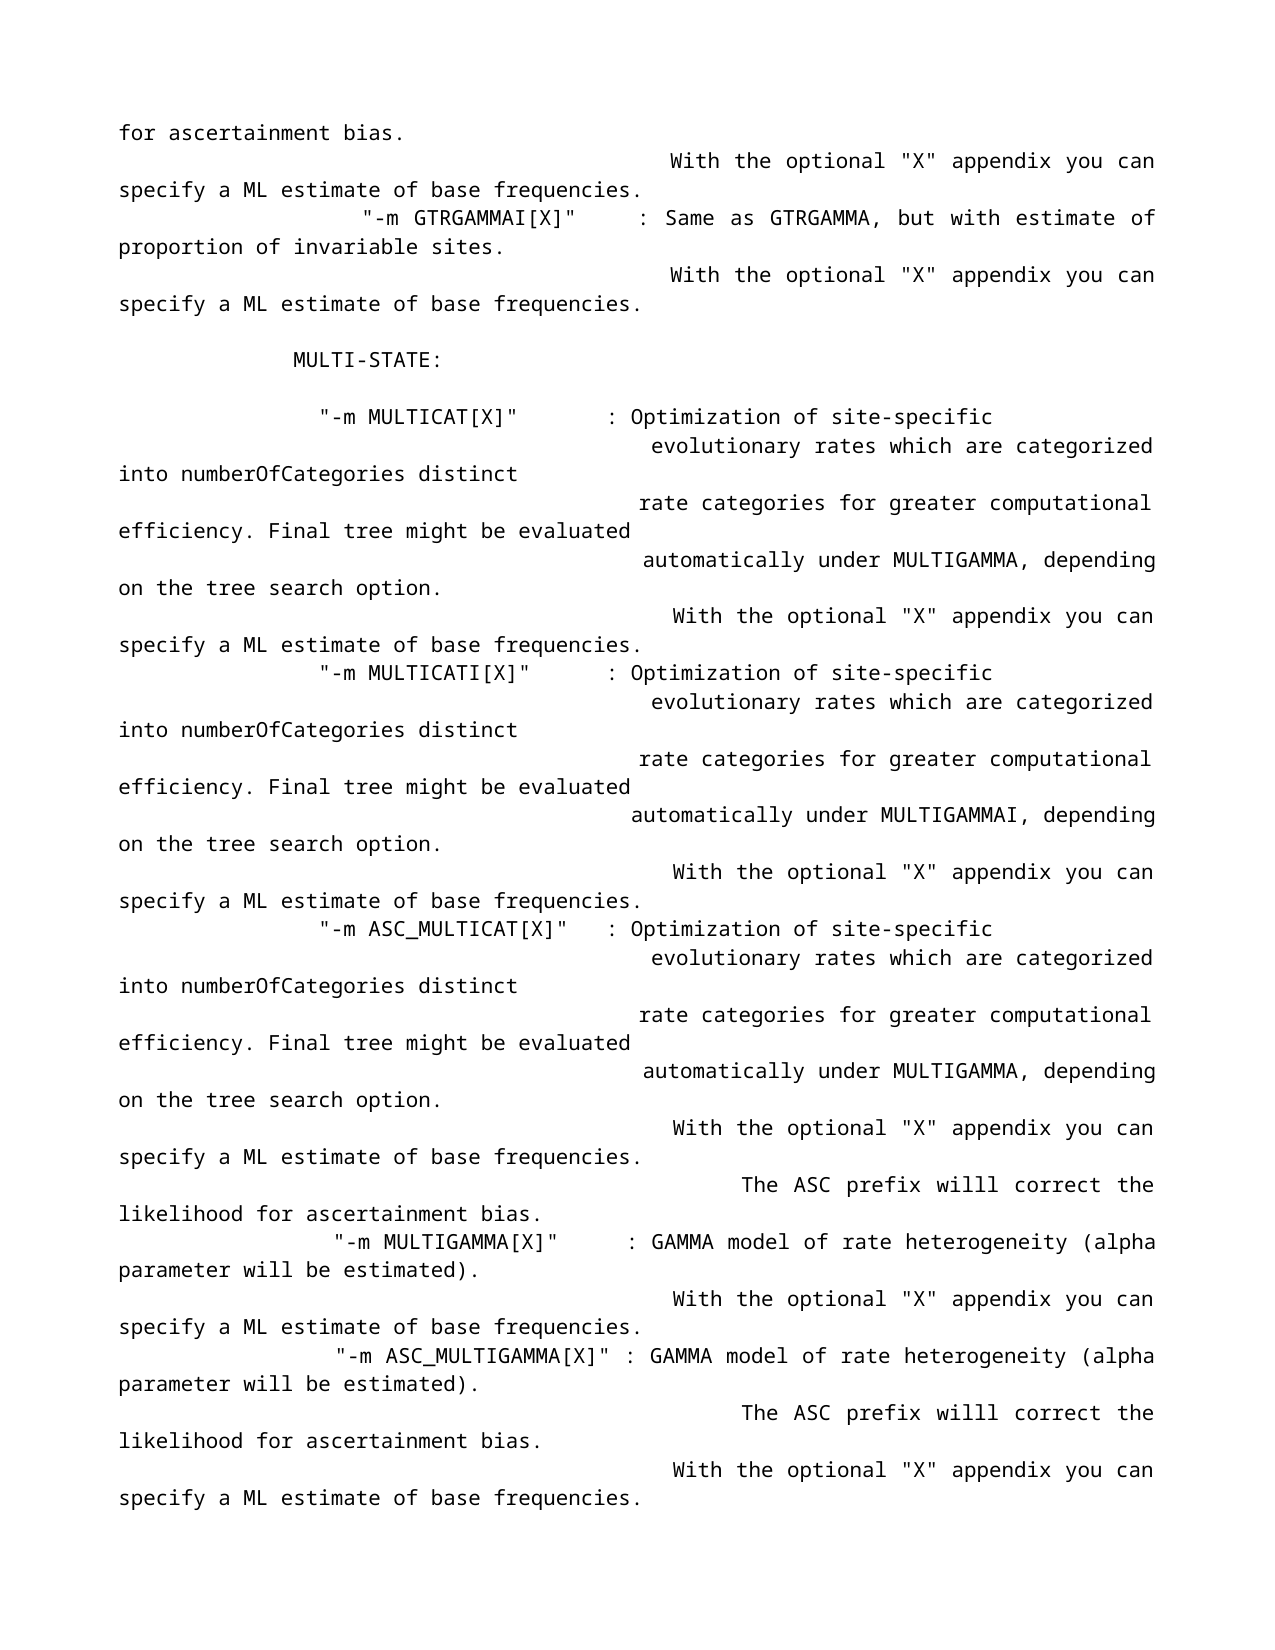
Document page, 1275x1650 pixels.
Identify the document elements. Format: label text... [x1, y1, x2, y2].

text With the optional "X" appendix you can specify a ML estimate of base frequencies. [118, 1113, 1157, 1170]
text "-m MULTIGAMMA[X]" : GAMMA model of rate heterogeneity (alpha parameter will be estimated). [118, 1227, 1157, 1284]
text With the optional "X" appendix you can specify a ML estimate of base frequencies. [118, 1455, 1157, 1512]
text rate categories for greater computational efficiency. Final tree might be evaluated [118, 1000, 1157, 1057]
text "-m ASC_MULTIGAMMA[X]" : GAMMA model of rate heterogeneity (alpha parameter will be estimated). [118, 1341, 1157, 1398]
text "-m GTRGAMMAI[X]" : Same as GTRGAMMA, but with estimate of proportion of invariable sites. [118, 203, 1157, 260]
text The ASC prefix willl correct the likelihood for ascertainment bias. [118, 1170, 1157, 1227]
text automatically under MULTIGAMMA, depending on the tree search option. [118, 1057, 1157, 1113]
text evolutionary rates which are categorized into numberOfCategories distinct [118, 687, 1157, 744]
text for ascertainment bias. [118, 118, 1157, 147]
text "-m MULTICAT[X]" : Optimization of site-specific [118, 402, 1157, 431]
text rate categories for greater computational efficiency. Final tree might be evaluated [118, 488, 1157, 545]
text automatically under MULTIGAMMAI, depending on the tree search option. [118, 801, 1157, 857]
text automatically under MULTIGAMMA, depending on the tree search option. [118, 545, 1157, 602]
text MULTI-STATE: [118, 346, 1157, 374]
text rate categories for greater computational efficiency. Final tree might be evaluated [118, 744, 1157, 801]
text evolutionary rates which are categorized into numberOfCategories distinct [118, 943, 1157, 1000]
text With the optional "X" appendix you can specify a ML estimate of base frequencies. [118, 260, 1157, 317]
text With the optional "X" appendix you can specify a ML estimate of base frequencies. [118, 1284, 1157, 1341]
text With the optional "X" appendix you can specify a ML estimate of base frequencies. [118, 602, 1157, 658]
text With the optional "X" appendix you can specify a ML estimate of base frequencies. [118, 857, 1157, 914]
text evolutionary rates which are categorized into numberOfCategories distinct [118, 431, 1157, 488]
text "-m ASC_MULTICAT[X]" : Optimization of site-specific [118, 914, 1157, 943]
text "-m MULTICATI[X]" : Optimization of site-specific [118, 658, 1157, 687]
text The ASC prefix willl correct the likelihood for ascertainment bias. [118, 1398, 1157, 1455]
text With the optional "X" appendix you can specify a ML estimate of base frequencies. [118, 147, 1157, 203]
